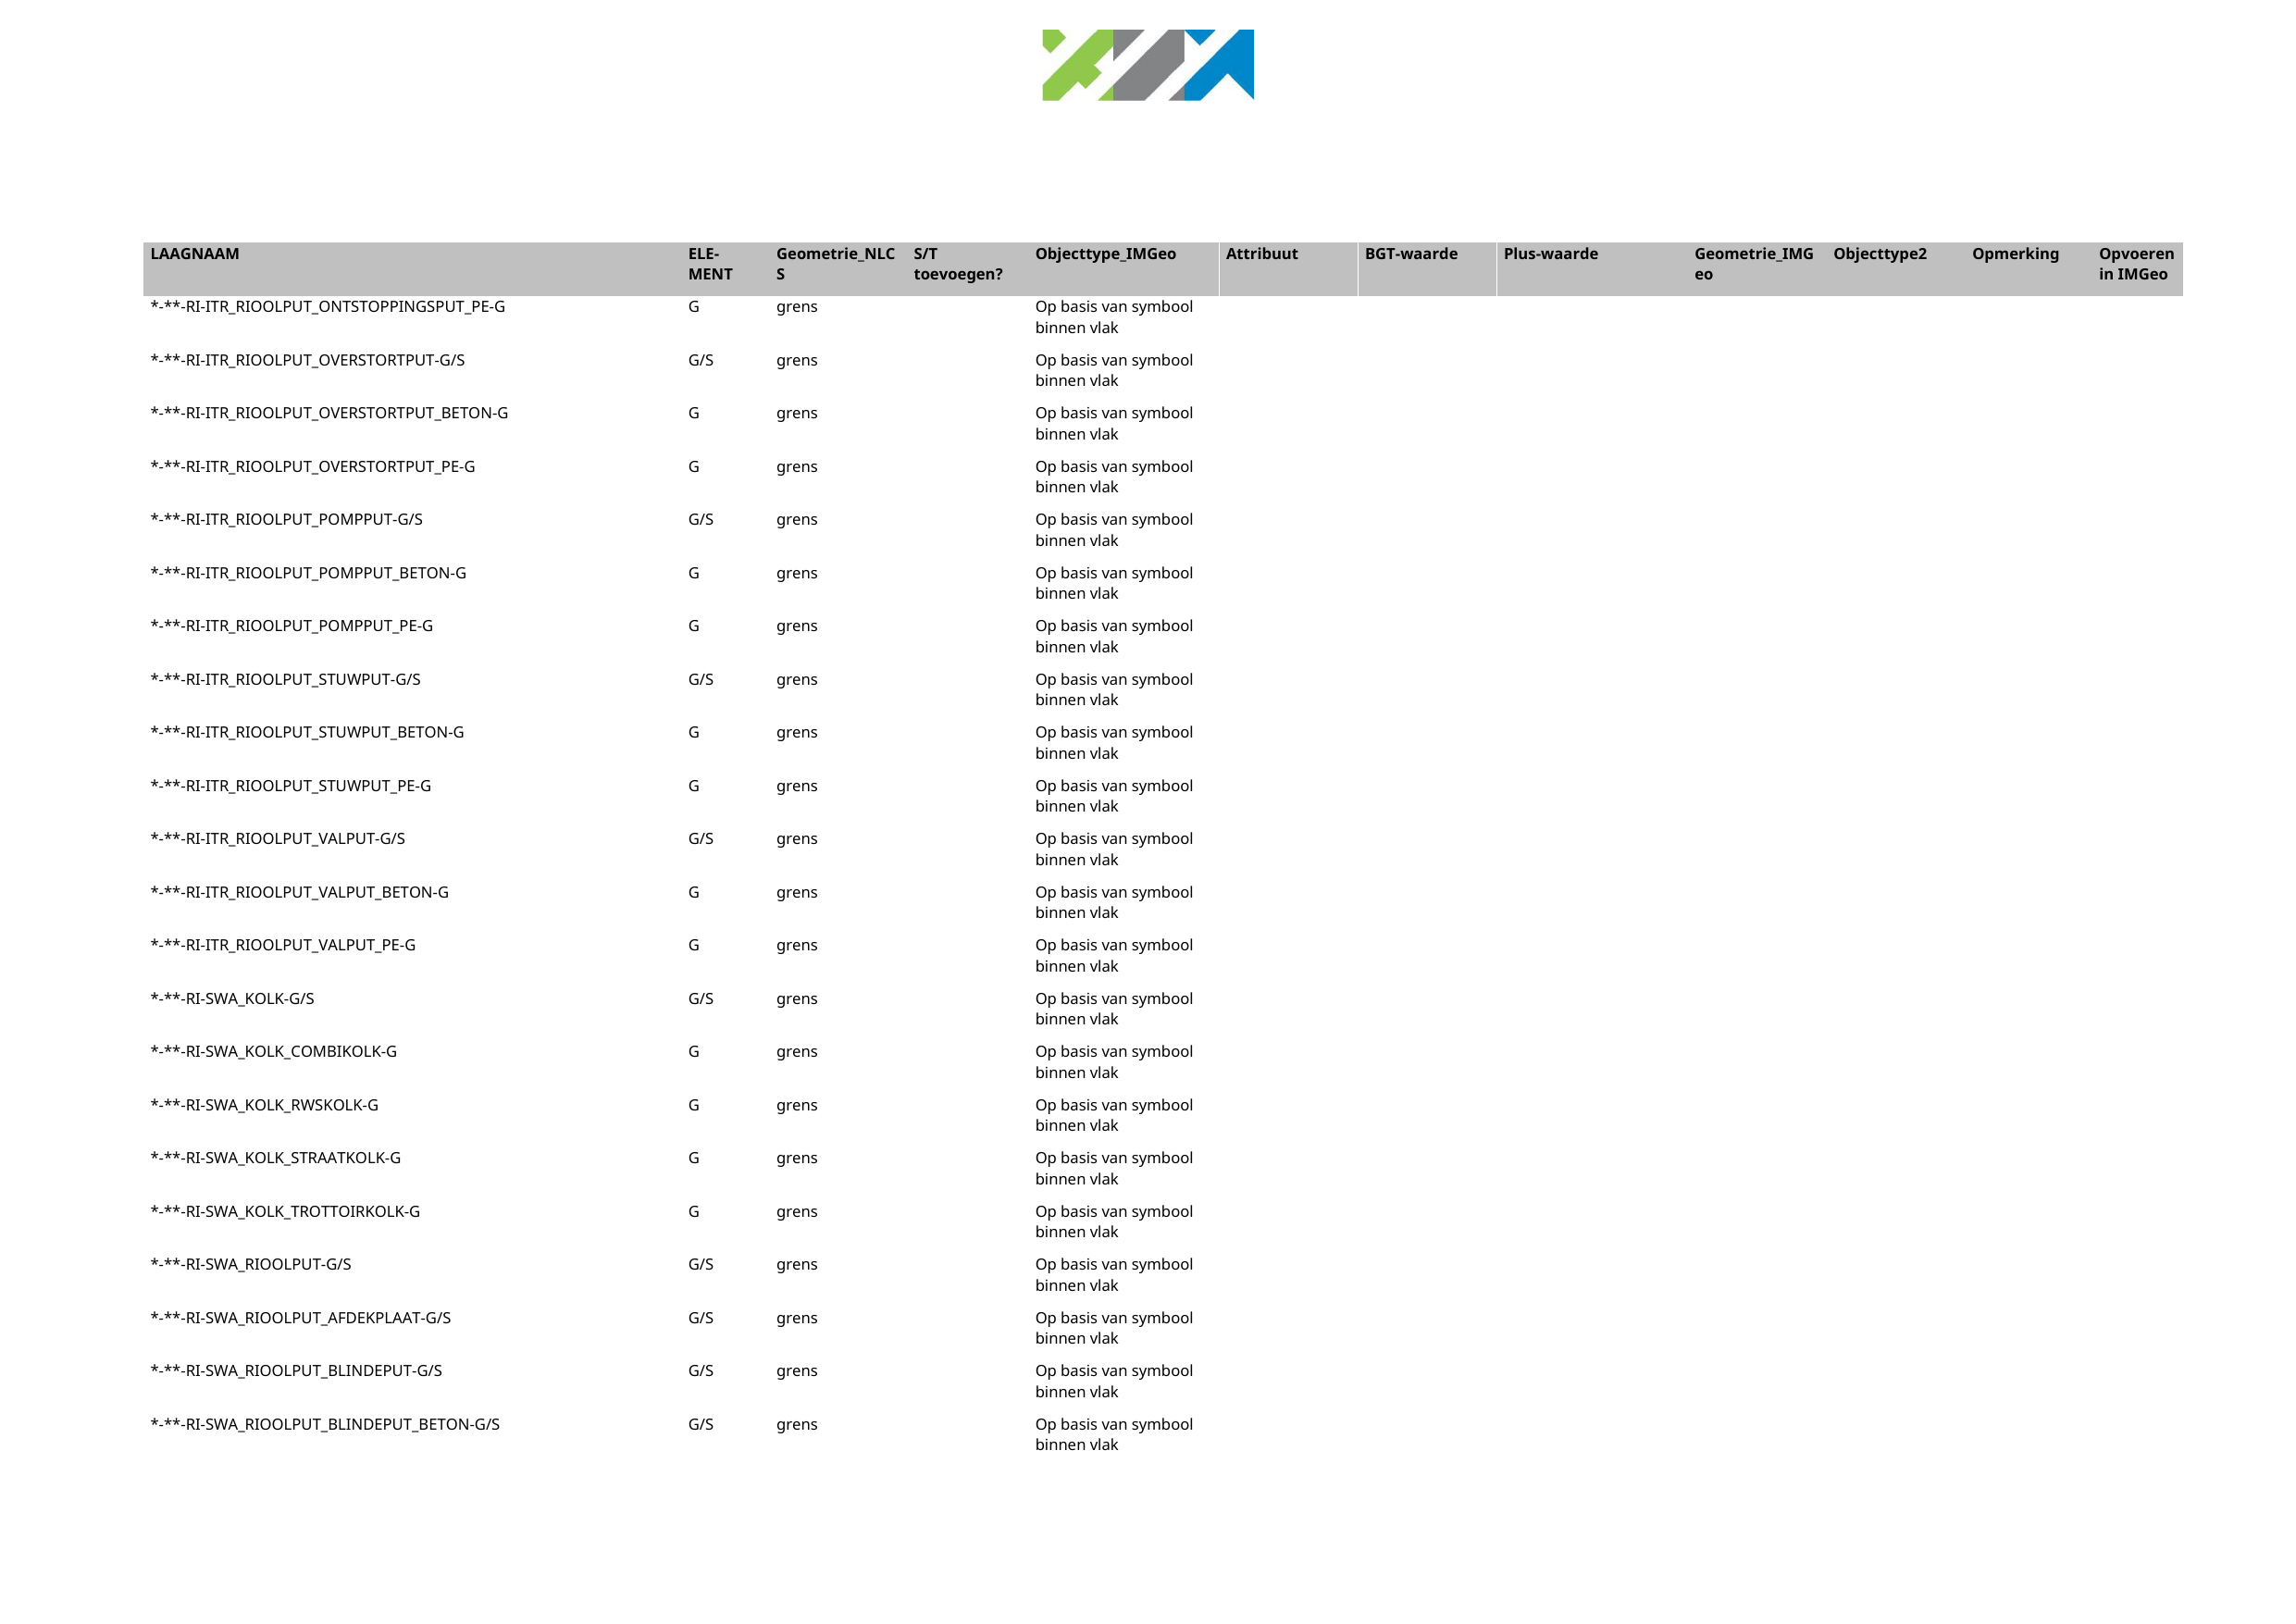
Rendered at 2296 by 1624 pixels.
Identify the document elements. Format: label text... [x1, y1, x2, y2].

table_cell *-**-RI-SWA_KOLK_STRAATKOLK-G [143, 1147, 681, 1200]
table_cell [1966, 935, 2092, 987]
table_cell [2092, 615, 2183, 668]
table_cell [1827, 935, 1966, 987]
table_cell [1966, 668, 2092, 722]
table_cell [907, 987, 1028, 1041]
table_cell [1497, 403, 1688, 455]
table_cell [1359, 1307, 1496, 1360]
table_cell grens [770, 509, 907, 562]
table_cell [1359, 722, 1496, 775]
table_cell [1359, 509, 1496, 562]
table_header BGT-waarde [1359, 242, 1496, 296]
table_cell [1497, 1254, 1688, 1307]
table_cell [907, 1041, 1028, 1094]
table_cell *-**-RI-ITR_RIOOLPUT_VALPUT_BETON-G [143, 881, 681, 935]
table_cell [1497, 775, 1688, 828]
table_cell [2092, 562, 2183, 615]
table_cell [1966, 509, 2092, 562]
table_cell [1497, 1200, 1688, 1254]
table_cell [1220, 828, 1358, 881]
table_cell [1359, 455, 1496, 509]
table_cell Op basis van symbool binnen vlak [1028, 1094, 1219, 1147]
table_cell [1359, 615, 1496, 668]
table_cell [1688, 668, 1827, 722]
table_cell *-**-RI-ITR_RIOOLPUT_POMPPUT-G/S [143, 509, 681, 562]
table_cell Op basis van symbool binnen vlak [1028, 881, 1219, 935]
table_header ELE-MENT [681, 242, 770, 296]
table_cell [2092, 1147, 2183, 1200]
table_cell *-**-RI-SWA_RIOOLPUT-G/S [143, 1254, 681, 1307]
table_cell [1688, 828, 1827, 881]
table_cell *-**-RI-SWA_KOLK_COMBIKOLK-G [143, 1041, 681, 1094]
table_cell [1497, 935, 1688, 987]
table_cell *-**-RI-SWA_KOLK_RWSKOLK-G [143, 1094, 681, 1147]
table_cell grens [770, 1147, 907, 1200]
table_cell [1688, 987, 1827, 1041]
table_cell [907, 1254, 1028, 1307]
table_cell [1966, 987, 2092, 1041]
table_cell [907, 615, 1028, 668]
table_cell [1688, 562, 1827, 615]
table_cell [1497, 455, 1688, 509]
table_cell [1827, 509, 1966, 562]
table_cell [1827, 403, 1966, 455]
table_cell [2092, 349, 2183, 403]
table_cell [907, 1307, 1028, 1360]
table_cell [1966, 1360, 2092, 1413]
table_cell grens [770, 1307, 907, 1360]
table_cell [1688, 1307, 1827, 1360]
table_cell *-**-RI-ITR_RIOOLPUT_ONTSTOPPINGSPUT_PE-G [143, 296, 681, 349]
table_cell grens [770, 668, 907, 722]
table_cell [1688, 349, 1827, 403]
table_cell Op basis van symbool binnen vlak [1028, 1147, 1219, 1200]
table_header S/T toevoegen? [907, 242, 1028, 296]
table_cell *-**-RI-ITR_RIOOLPUT_POMPPUT_BETON-G [143, 562, 681, 615]
table_cell [907, 1147, 1028, 1200]
table_cell [2092, 455, 2183, 509]
table_cell Op basis van symbool binnen vlak [1028, 1413, 1219, 1467]
table_cell [2092, 1360, 2183, 1413]
table_cell [1220, 881, 1358, 935]
table_cell [1827, 881, 1966, 935]
table_cell [1220, 987, 1358, 1041]
table_cell Op basis van symbool binnen vlak [1028, 1200, 1219, 1254]
table_cell Op basis van symbool binnen vlak [1028, 1041, 1219, 1094]
table_cell [1497, 828, 1688, 881]
table_cell grens [770, 935, 907, 987]
table_cell [1220, 722, 1358, 775]
table_cell [1688, 455, 1827, 509]
table_cell Op basis van symbool binnen vlak [1028, 296, 1219, 349]
table_cell [1827, 1413, 1966, 1467]
table_cell [1220, 1360, 1358, 1413]
table_cell [1497, 881, 1688, 935]
table_cell [1827, 296, 1966, 349]
table_cell [1220, 296, 1358, 349]
table_cell [1359, 296, 1496, 349]
table_cell [1497, 987, 1688, 1041]
table_cell G [681, 722, 770, 775]
table_cell [1688, 1413, 1827, 1467]
table_cell [2092, 722, 2183, 775]
table_cell [907, 296, 1028, 349]
table_cell Op basis van symbool binnen vlak [1028, 668, 1219, 722]
table_cell [907, 455, 1028, 509]
table_cell G/S [681, 349, 770, 403]
table_cell [1966, 296, 2092, 349]
table_cell [1688, 935, 1827, 987]
table_cell G/S [681, 1254, 770, 1307]
table_cell G [681, 1041, 770, 1094]
table_cell Op basis van symbool binnen vlak [1028, 455, 1219, 509]
table_cell [1220, 455, 1358, 509]
table_cell [1827, 562, 1966, 615]
table_cell grens [770, 615, 907, 668]
table_header Attribuut [1220, 242, 1358, 296]
table_cell [1966, 722, 2092, 775]
table_cell [1359, 1200, 1496, 1254]
table_cell Op basis van symbool binnen vlak [1028, 722, 1219, 775]
table_cell [2092, 987, 2183, 1041]
table_cell G [681, 1147, 770, 1200]
table_cell grens [770, 987, 907, 1041]
table_cell *-**-RI-ITR_RIOOLPUT_VALPUT_PE-G [143, 935, 681, 987]
table_cell grens [770, 403, 907, 455]
table_cell [1966, 403, 2092, 455]
table_cell [1497, 562, 1688, 615]
table_cell [1359, 1360, 1496, 1413]
table_cell G/S [681, 1307, 770, 1360]
table_cell [907, 881, 1028, 935]
table_cell [2092, 935, 2183, 987]
table_cell [1827, 1307, 1966, 1360]
table_cell [1966, 349, 2092, 403]
table_cell [2092, 881, 2183, 935]
table_cell Op basis van symbool binnen vlak [1028, 1307, 1219, 1360]
table_cell [907, 1094, 1028, 1147]
table_cell [1688, 881, 1827, 935]
table_cell Op basis van symbool binnen vlak [1028, 828, 1219, 881]
table_cell [1827, 828, 1966, 881]
table_cell Op basis van symbool binnen vlak [1028, 349, 1219, 403]
table_cell [1688, 775, 1827, 828]
table_cell [1966, 828, 2092, 881]
table_cell [1966, 1094, 2092, 1147]
table_cell G [681, 455, 770, 509]
table_cell G [681, 775, 770, 828]
table_cell *-**-RI-ITR_RIOOLPUT_OVERSTORTPUT-G/S [143, 349, 681, 403]
table_cell [1497, 722, 1688, 775]
table_cell [1688, 1147, 1827, 1200]
table_cell *-**-RI-SWA_KOLK_TROTTOIRKOLK-G [143, 1200, 681, 1254]
table_cell [1497, 668, 1688, 722]
table_cell grens [770, 1041, 907, 1094]
table_cell [1359, 1041, 1496, 1094]
table_cell [1497, 1360, 1688, 1413]
table_cell [1688, 1254, 1827, 1307]
table_cell [2092, 1413, 2183, 1467]
table_cell G [681, 615, 770, 668]
table_cell [2092, 296, 2183, 349]
table_cell [1827, 1094, 1966, 1147]
table_cell [907, 403, 1028, 455]
table_cell Op basis van symbool binnen vlak [1028, 615, 1219, 668]
table_cell [907, 935, 1028, 987]
table_cell [1359, 1413, 1496, 1467]
table_cell [1827, 668, 1966, 722]
table_cell grens [770, 828, 907, 881]
table_cell [1688, 1094, 1827, 1147]
table_cell [1220, 1094, 1358, 1147]
table_cell [1497, 296, 1688, 349]
table_cell [1220, 775, 1358, 828]
table_cell [1359, 668, 1496, 722]
table_cell [1359, 1094, 1496, 1147]
table_cell [1688, 509, 1827, 562]
table_cell Op basis van symbool binnen vlak [1028, 403, 1219, 455]
table_cell [1688, 615, 1827, 668]
table_cell [1827, 722, 1966, 775]
table_cell [1966, 455, 2092, 509]
table_cell [907, 828, 1028, 881]
table_cell G [681, 1094, 770, 1147]
table_cell Op basis van symbool binnen vlak [1028, 562, 1219, 615]
table_cell [1966, 615, 2092, 668]
table_cell [2092, 1041, 2183, 1094]
table_cell Op basis van symbool binnen vlak [1028, 987, 1219, 1041]
table_cell Op basis van symbool binnen vlak [1028, 935, 1219, 987]
table_header Geometrie_NLCS [770, 242, 907, 296]
table_cell [1220, 1200, 1358, 1254]
table_cell [1220, 668, 1358, 722]
table_cell [1497, 1307, 1688, 1360]
table_cell [1497, 1413, 1688, 1467]
table_cell [1827, 349, 1966, 403]
table_cell *-**-RI-SWA_RIOOLPUT_BLINDEPUT_BETON-G/S [143, 1413, 681, 1467]
table_cell [1966, 562, 2092, 615]
table_header LAAGNAAM [143, 242, 681, 296]
table_cell [1220, 1413, 1358, 1467]
table_cell G/S [681, 987, 770, 1041]
table_cell *-**-RI-ITR_RIOOLPUT_STUWPUT-G/S [143, 668, 681, 722]
table_cell [2092, 1254, 2183, 1307]
table_cell [2092, 1094, 2183, 1147]
table_cell [907, 775, 1028, 828]
table_cell [907, 1360, 1028, 1413]
table_header Geometrie_IMGeo [1688, 242, 1827, 296]
table_cell *-**-RI-SWA_RIOOLPUT_AFDEKPLAAT-G/S [143, 1307, 681, 1360]
table_cell [907, 1200, 1028, 1254]
table_cell *-**-RI-SWA_RIOOLPUT_BLINDEPUT-G/S [143, 1360, 681, 1413]
table_cell [1220, 935, 1358, 987]
table_cell [907, 349, 1028, 403]
table_cell [1827, 1041, 1966, 1094]
table_header Plus-waarde [1497, 242, 1688, 296]
table_cell [1220, 509, 1358, 562]
table_cell [2092, 668, 2183, 722]
table_cell [2092, 1200, 2183, 1254]
table_cell grens [770, 562, 907, 615]
table_cell grens [770, 1254, 907, 1307]
table_cell [907, 722, 1028, 775]
table_cell [2092, 509, 2183, 562]
table_cell Op basis van symbool binnen vlak [1028, 1360, 1219, 1413]
table_cell grens [770, 1200, 907, 1254]
table_cell [1966, 1254, 2092, 1307]
table_cell *-**-RI-ITR_RIOOLPUT_OVERSTORTPUT_BETON-G [143, 403, 681, 455]
table_cell [1497, 1094, 1688, 1147]
table_cell grens [770, 349, 907, 403]
table_cell [1220, 1041, 1358, 1094]
table_cell G/S [681, 1413, 770, 1467]
table_cell *-**-RI-ITR_RIOOLPUT_VALPUT-G/S [143, 828, 681, 881]
table_cell G [681, 935, 770, 987]
table_cell [1688, 296, 1827, 349]
table_cell [1827, 987, 1966, 1041]
table_cell [1359, 562, 1496, 615]
table_cell [2092, 1307, 2183, 1360]
table_cell grens [770, 881, 907, 935]
table_cell [1827, 1360, 1966, 1413]
table_cell [1359, 828, 1496, 881]
table_cell grens [770, 1360, 907, 1413]
table_cell grens [770, 1094, 907, 1147]
table_cell [1220, 562, 1358, 615]
table_cell Op basis van symbool binnen vlak [1028, 1254, 1219, 1307]
table_cell G [681, 881, 770, 935]
table_cell G [681, 562, 770, 615]
table_cell *-**-RI-ITR_RIOOLPUT_OVERSTORTPUT_PE-G [143, 455, 681, 509]
table_cell G [681, 1200, 770, 1254]
table_cell [1220, 615, 1358, 668]
table_cell [1688, 1041, 1827, 1094]
table_cell [1359, 403, 1496, 455]
table_cell [1827, 775, 1966, 828]
table_cell grens [770, 455, 907, 509]
table_cell [2092, 828, 2183, 881]
table_cell [907, 668, 1028, 722]
table_cell [1220, 1254, 1358, 1307]
table_cell [1359, 775, 1496, 828]
table_cell [1688, 1360, 1827, 1413]
table_cell [1827, 1147, 1966, 1200]
table_cell *-**-RI-ITR_RIOOLPUT_STUWPUT_BETON-G [143, 722, 681, 775]
table_cell *-**-RI-SWA_KOLK-G/S [143, 987, 681, 1041]
table_cell [1688, 722, 1827, 775]
table_header Opvoeren in IMGeo [2092, 242, 2183, 296]
table_cell [1966, 775, 2092, 828]
table_cell Op basis van symbool binnen vlak [1028, 509, 1219, 562]
table_cell [1497, 1041, 1688, 1094]
table_cell [1966, 1147, 2092, 1200]
table_cell [1966, 1041, 2092, 1094]
table_cell G/S [681, 828, 770, 881]
table_cell *-**-RI-ITR_RIOOLPUT_STUWPUT_PE-G [143, 775, 681, 828]
table_cell [907, 509, 1028, 562]
table_cell *-**-RI-ITR_RIOOLPUT_POMPPUT_PE-G [143, 615, 681, 668]
table_cell [1497, 349, 1688, 403]
table_cell [1359, 349, 1496, 403]
table_cell grens [770, 1413, 907, 1467]
table_cell [1966, 1413, 2092, 1467]
table_cell G/S [681, 509, 770, 562]
table_cell G [681, 296, 770, 349]
table_cell [1827, 455, 1966, 509]
table_header Objecttype2 [1827, 242, 1966, 296]
table_cell [1359, 1147, 1496, 1200]
table_cell grens [770, 775, 907, 828]
table_cell [907, 562, 1028, 615]
table_cell [1966, 881, 2092, 935]
table_cell [1220, 1147, 1358, 1200]
table_cell [1966, 1200, 2092, 1254]
table_cell grens [770, 296, 907, 349]
table_cell [1220, 1307, 1358, 1360]
table_cell [1220, 349, 1358, 403]
table_header Objecttype_IMGeo [1028, 242, 1219, 296]
table_cell [1827, 615, 1966, 668]
table_cell [907, 1413, 1028, 1467]
table_cell G/S [681, 668, 770, 722]
table_cell [1497, 615, 1688, 668]
table_cell grens [770, 722, 907, 775]
table_cell [1497, 509, 1688, 562]
table_cell [1688, 1200, 1827, 1254]
table_cell Op basis van symbool binnen vlak [1028, 775, 1219, 828]
table_cell [1359, 935, 1496, 987]
table_cell [1827, 1254, 1966, 1307]
table_cell [1688, 403, 1827, 455]
table_cell [1497, 1147, 1688, 1200]
table_header Opmerking [1966, 242, 2092, 296]
table_cell [2092, 403, 2183, 455]
table_cell [1827, 1200, 1966, 1254]
table_cell [1359, 987, 1496, 1041]
table_cell G [681, 403, 770, 455]
table_cell [2092, 775, 2183, 828]
table_cell G/S [681, 1360, 770, 1413]
table_cell [1359, 881, 1496, 935]
table_cell [1220, 403, 1358, 455]
table_cell [1966, 1307, 2092, 1360]
table_cell [1359, 1254, 1496, 1307]
